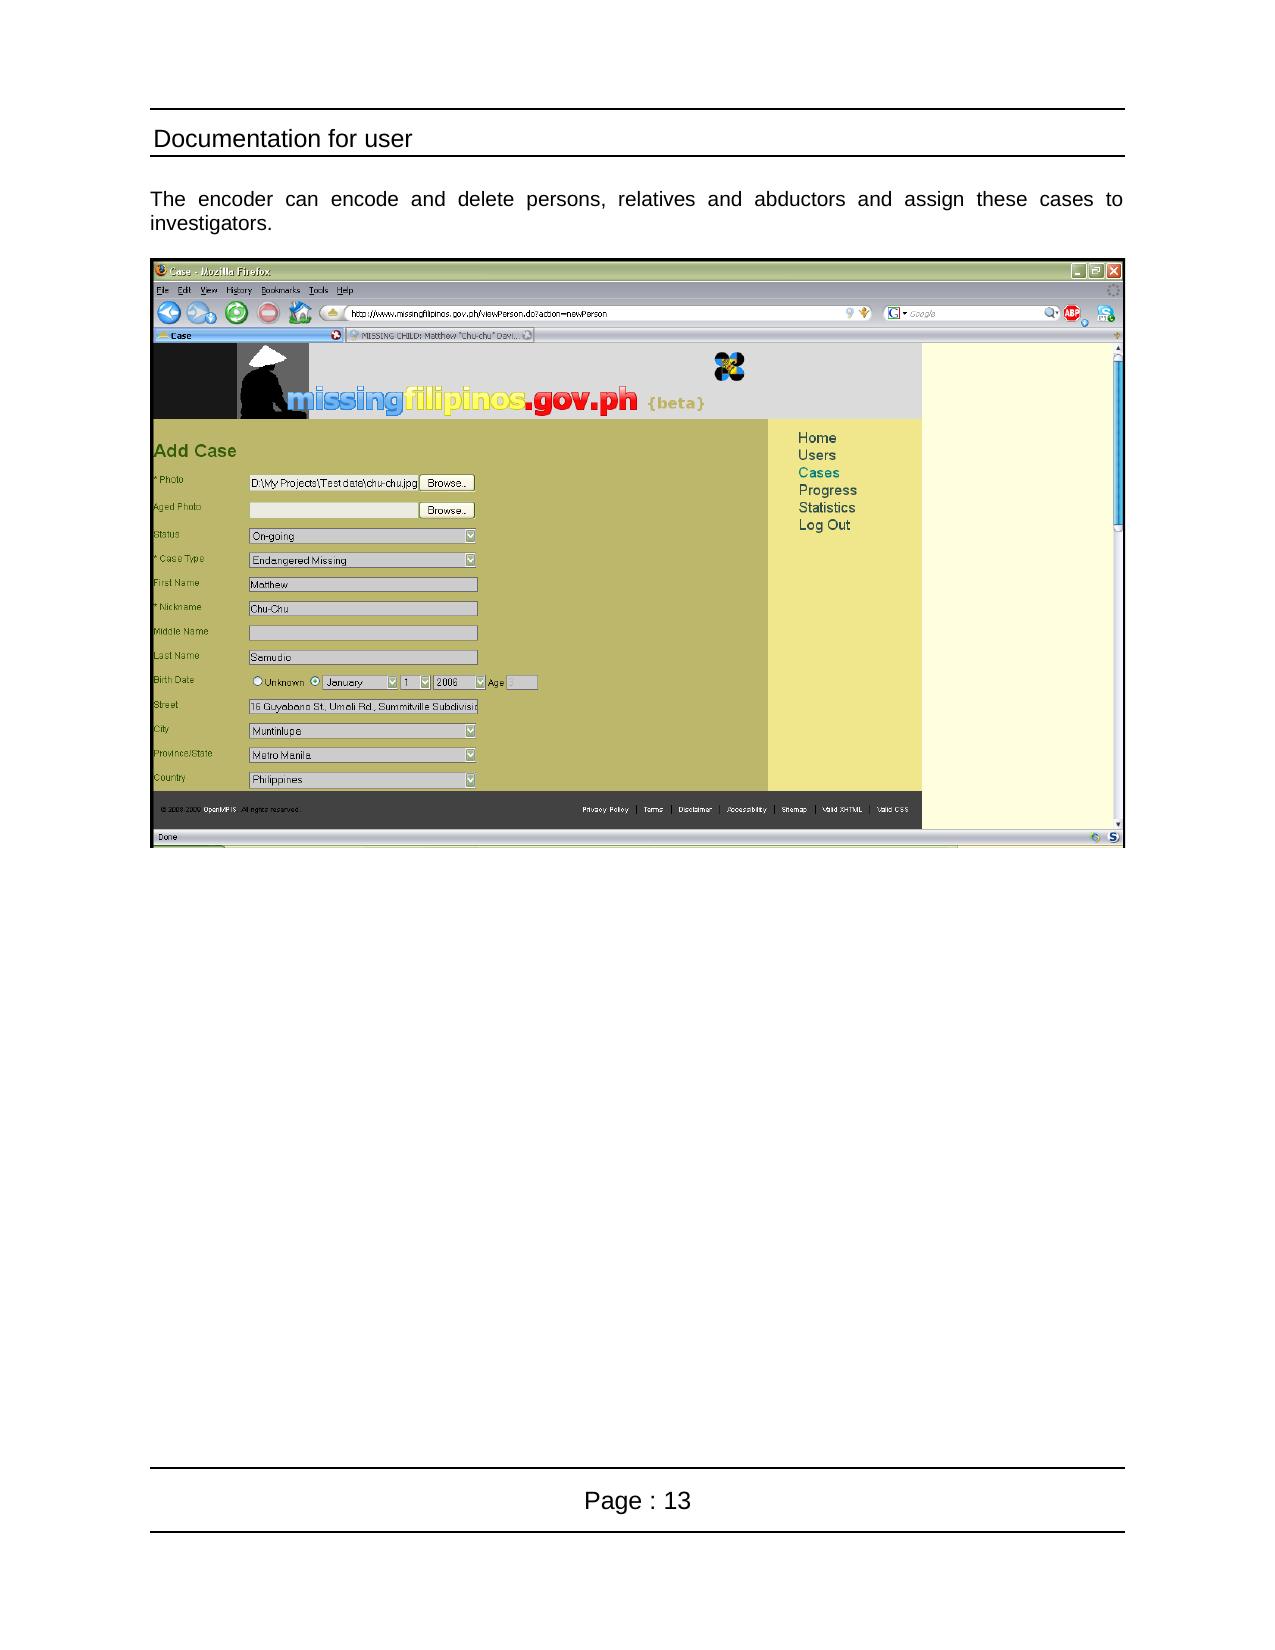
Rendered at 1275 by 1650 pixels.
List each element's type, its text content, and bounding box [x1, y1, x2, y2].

text The encoder can encode and delete persons, relatives and abductors and assign these cases to investigators. [150, 187, 1125, 235]
picture [150, 258, 1125, 848]
